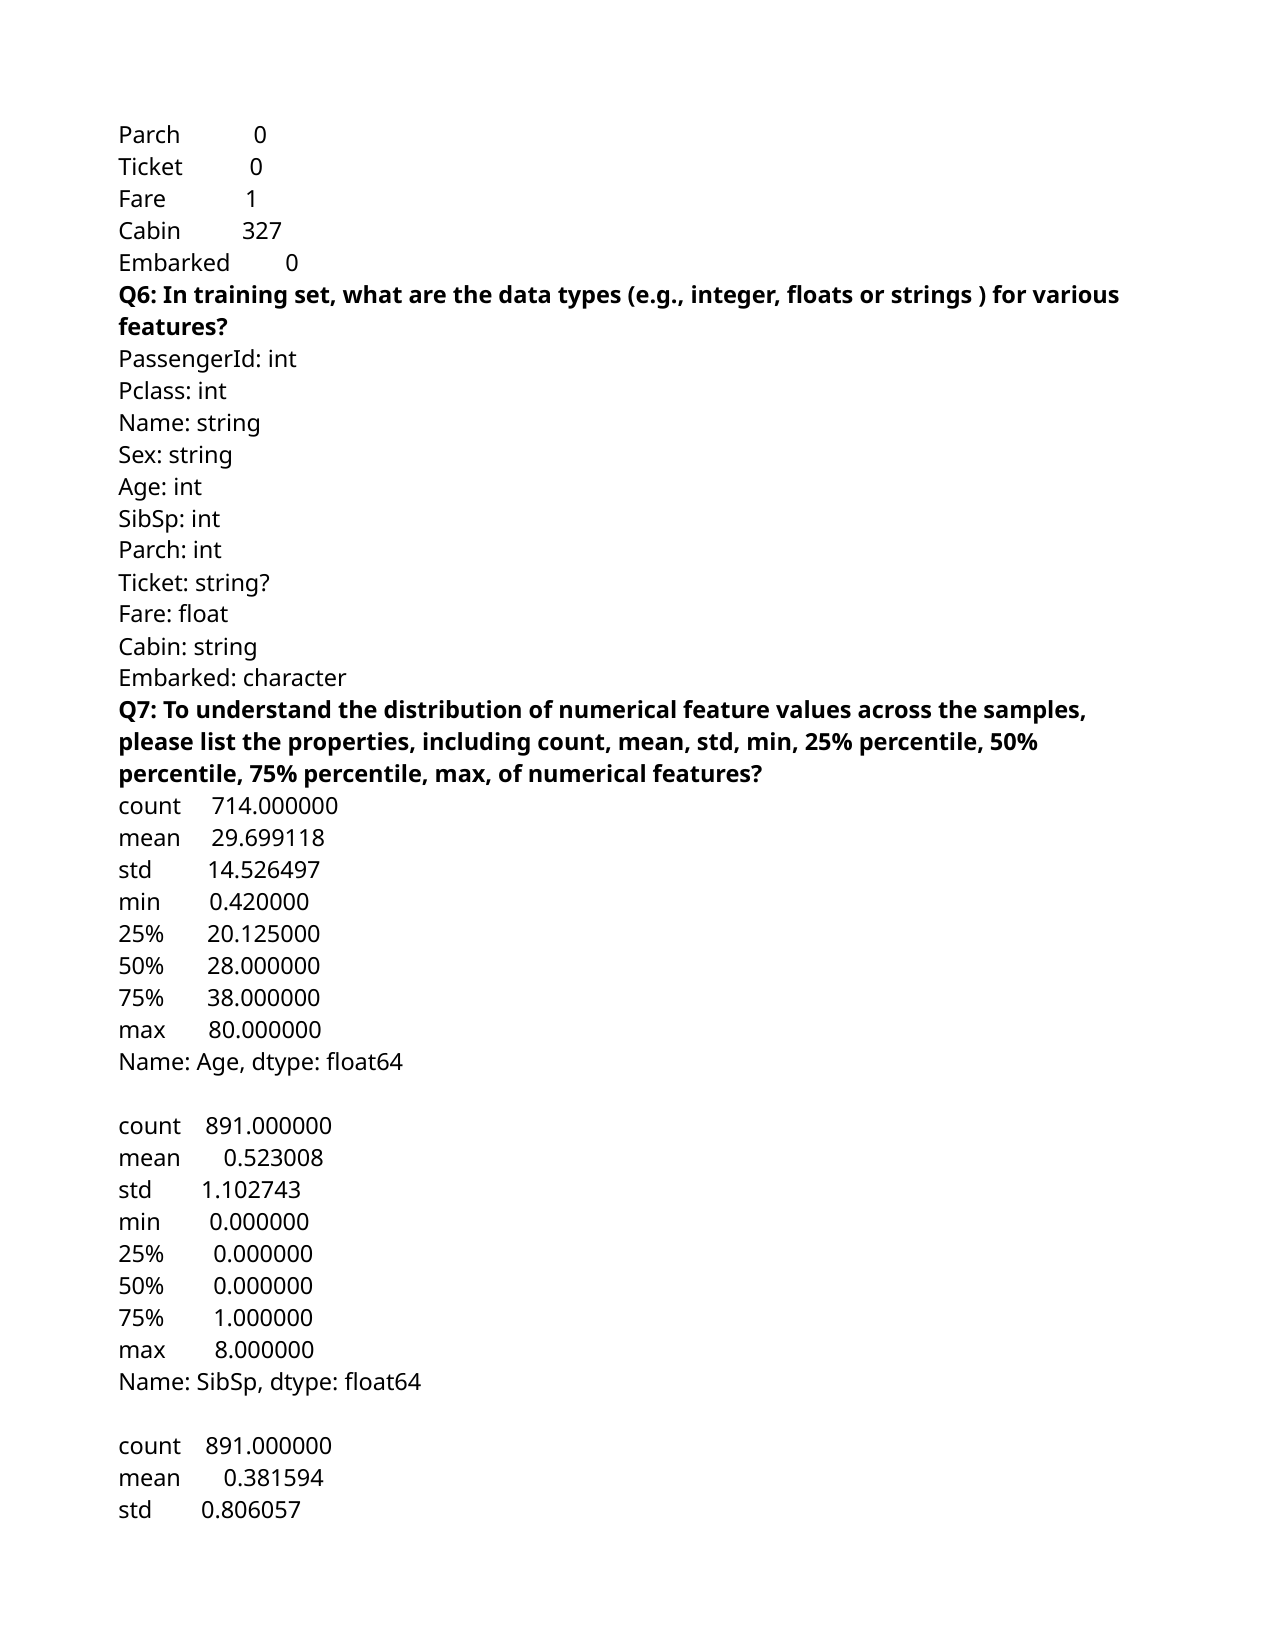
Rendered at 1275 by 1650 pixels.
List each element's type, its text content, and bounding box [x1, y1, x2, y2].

text count 891.000000 [118, 1109, 1157, 1141]
text SibSp: int [118, 502, 1157, 534]
text min 0.420000 [118, 886, 1157, 918]
text Q7: To understand the distribution of numerical feature values across the samples, please list the properties, including count, mean, std, min, 25% percentile, 50% percentile, 75% percentile, max, of numerical features? [118, 694, 1157, 790]
text 75% 38.000000 [118, 982, 1157, 1013]
text Fare 1 [118, 182, 1157, 214]
text max 80.000000 [118, 1013, 1157, 1046]
text Ticket: string? [118, 566, 1157, 598]
text Ticket 0 [118, 150, 1157, 182]
text Name: string [118, 406, 1157, 438]
text std 14.526497 [118, 854, 1157, 886]
text Sex: string [118, 438, 1157, 470]
text Fare: float [118, 598, 1157, 630]
text Embarked: character [118, 662, 1157, 694]
text Q6: In training set, what are the data types (e.g., integer, floats or strings ) for various features? [118, 278, 1157, 342]
text mean 29.699118 [118, 822, 1157, 854]
text Embarked 0 [118, 246, 1157, 278]
text Parch 0 [118, 118, 1157, 150]
text Name: Age, dtype: float64 [118, 1046, 1157, 1077]
text std 0.806057 [118, 1493, 1157, 1525]
text count 714.000000 [118, 790, 1157, 822]
text std 1.102743 [118, 1173, 1157, 1205]
text min 0.000000 [118, 1205, 1157, 1237]
text Cabin: string [118, 630, 1157, 662]
text max 8.000000 [118, 1333, 1157, 1365]
text 50% 28.000000 [118, 949, 1157, 982]
text Age: int [118, 470, 1157, 502]
text mean 0.523008 [118, 1141, 1157, 1173]
text Cabin 327 [118, 214, 1157, 246]
text 25% 20.125000 [118, 918, 1157, 949]
text 25% 0.000000 [118, 1237, 1157, 1269]
text PassengerId: int [118, 342, 1157, 374]
text Name: SibSp, dtype: float64 [118, 1365, 1157, 1397]
text 50% 0.000000 [118, 1269, 1157, 1301]
text count 891.000000 [118, 1429, 1157, 1461]
text mean 0.381594 [118, 1461, 1157, 1493]
text 75% 1.000000 [118, 1301, 1157, 1333]
text Parch: int [118, 534, 1157, 566]
text Pclass: int [118, 374, 1157, 406]
